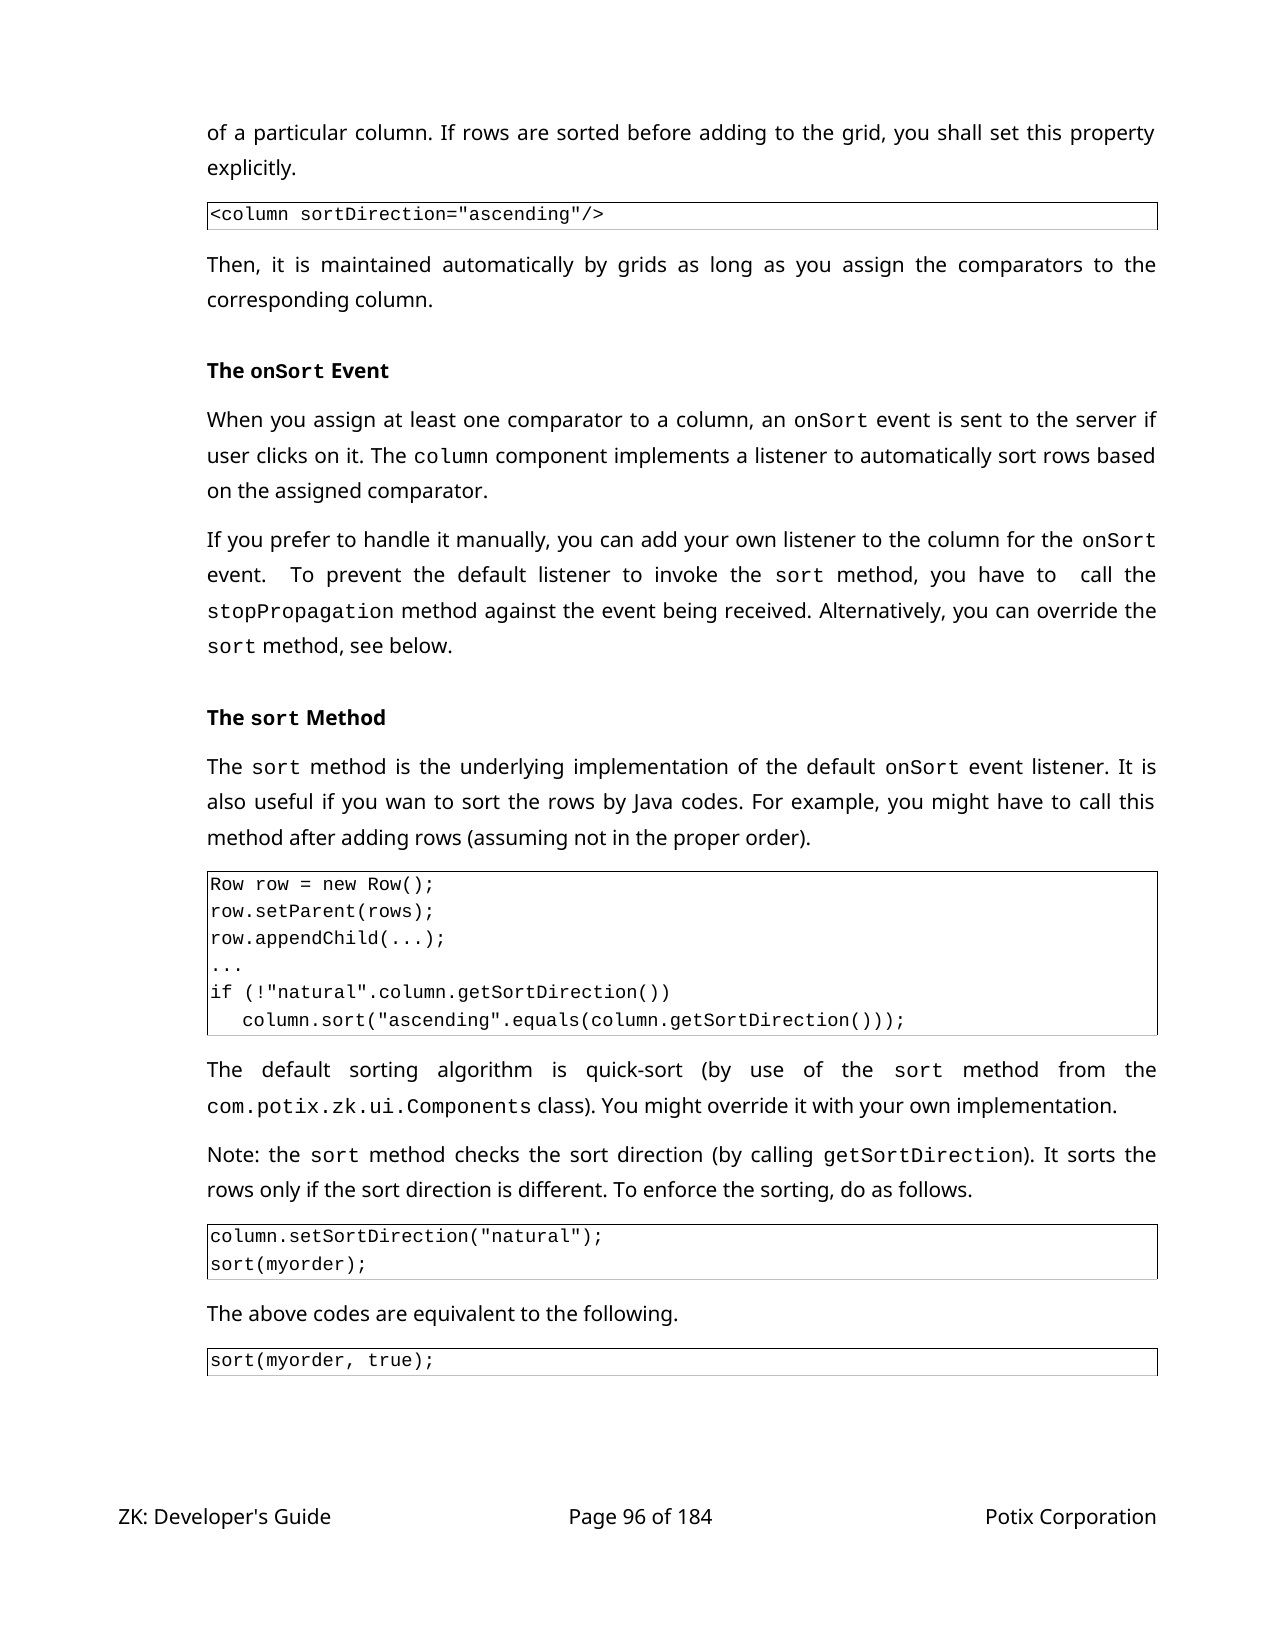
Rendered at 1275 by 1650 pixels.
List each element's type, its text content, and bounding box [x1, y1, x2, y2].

text sort(myorder); [208, 1252, 1157, 1279]
text The above codes are equivalent to the following. [207, 1299, 1157, 1328]
text row.setParent(rows); [208, 899, 1157, 923]
text When you assign at least one comparator to a column, an onSort event is sent to the server if user clicks on it. The column component implements a listener to automatically sort rows based on the assigned comparator. [207, 405, 1157, 504]
text column.setSortDirection("natural"); [208, 1225, 1157, 1249]
text of a particular column. If rows are sorted before adding to the grid, you shall set this property explicitly. [207, 118, 1157, 182]
text ... [208, 953, 1157, 977]
text row.appendChild(...); [208, 926, 1157, 950]
subtitle The sort Method [207, 703, 1157, 731]
text The default sorting algorithm is quick-sort (by use of the sort method from the com.potix.zk.ui.Components class). You might override it with your own implementation. [207, 1055, 1157, 1119]
subtitle The onSort Event [207, 356, 1157, 384]
text Then, it is maintained automatically by grids as long as you assign the comparators to the corresponding column. [207, 250, 1157, 313]
text The sort method is the underlying implementation of the default onSort event listener. It is also useful if you wan to sort the rows by Java codes. For example, you might have to call this method after adding rows (assuming not in the proper order). [207, 752, 1157, 851]
text if (!"natural".column.getSortDirection()) [208, 980, 1157, 1004]
text Row row = new Row(); [208, 872, 1157, 896]
text column.sort("ascending".equals(column.getSortDirection())); [208, 1007, 1157, 1035]
text If you prefer to handle it manually, you can add your own listener to the column for the onSort event. To prevent the default listener to invoke the sort method, you have to call the stopPropagation method against the event being received. Alternatively, you can override the sort method, see below. [207, 525, 1157, 660]
text sort(myorder, true); [208, 1349, 1157, 1375]
text <column sortDirection="ascending"/> [208, 203, 1157, 229]
text Note: the sort method checks the sort direction (by calling getSortDirection). It sorts the rows only if the sort direction is different. To enforce the sorting, do as follows. [207, 1140, 1157, 1204]
